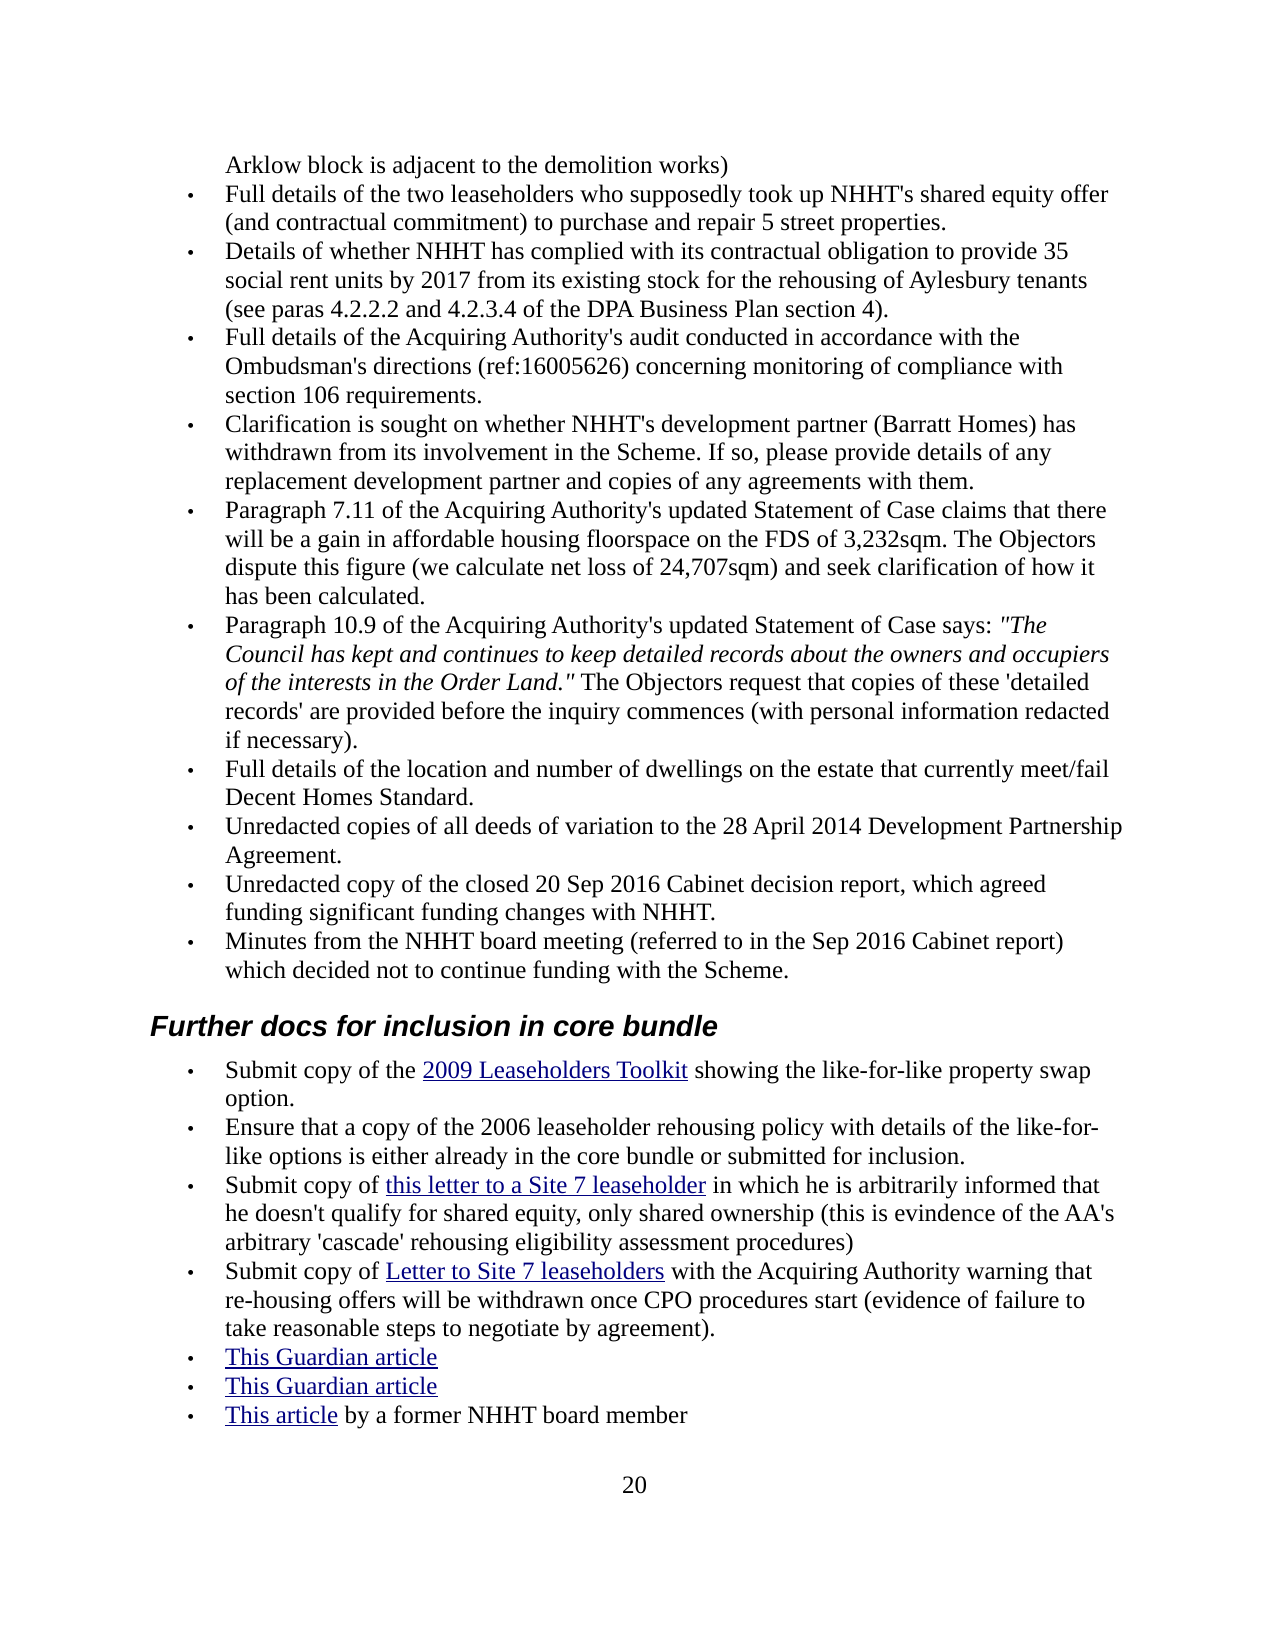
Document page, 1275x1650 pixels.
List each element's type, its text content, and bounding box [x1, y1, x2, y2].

list Ensure that a copy of the 2006 leaseholder rehousing policy with details of the like-for-like options is either already in the core bundle or submitted for inclusion. [187, 1112, 1125, 1170]
list Details of whether NHHT has complied with its contractual obligation to provide 35 social rent units by 2017 from its existing stock for the rehousing of Aylesbury tenants (see paras 4.2.2.2 and 4.2.3.4 of the DPA Business Plan section 4). [187, 236, 1125, 322]
list Paragraph 7.11 of the Acquiring Authority's updated Statement of Case claims that there will be a gain in affordable housing floorspace on the FDS of 3,232sqm. The Objectors dispute this figure (we calculate net loss of 24,707sqm) and seek clarification of how it has been calculated. [187, 495, 1125, 610]
list Minutes from the NHHT board meeting (referred to in the Sep 2016 Cabinet report) which decided not to continue funding with the Scheme. [187, 926, 1125, 984]
list Unredacted copy of the closed 20 Sep 2016 Cabinet decision report, which agreed funding significant funding changes with NHHT. [187, 869, 1125, 926]
list Full details of the Acquiring Authority's audit conducted in accordance with the Ombudsman's directions (ref:16005626) concerning monitoring of compliance with section 106 requirements. [187, 322, 1125, 409]
list This Guardian article [187, 1371, 1125, 1400]
list Submit copy of Letter to Site 7 leaseholders with the Acquiring Authority warning that re-housing offers will be withdrawn once CPO procedures start (evidence of failure to take reasonable steps to negotiate by agreement). [187, 1256, 1125, 1342]
list Arklow block is adjacent to the demolition works) [187, 150, 1125, 179]
list Full details of the location and number of dwellings on the estate that currently meet/fail Decent Homes Standard. [187, 754, 1125, 811]
list Submit copy of the 2009 Leaseholders Toolkit showing the like-for-like property swap option. [187, 1055, 1125, 1112]
list This Guardian article [187, 1342, 1125, 1371]
list Clarification is sought on whether NHHT's development partner (Barratt Homes) has withdrawn from its involvement in the Scheme. If so, please provide details of any replacement development partner and copies of any agreements with them. [187, 409, 1125, 495]
list Paragraph 10.9 of the Acquiring Authority's updated Statement of Case says: "The Council has kept and continues to keep detailed records about the owners and occupiers of the interests in the Order Land." The Objectors request that copies of these 'detailed records' are provided before the inquiry commences (with personal information redacted if necessary). [187, 610, 1125, 754]
list Submit copy of this letter to a Site 7 leaseholder in which he is arbitrarily informed that he doesn't qualify for shared equity, only shared ownership (this is evindence of the AA's arbitrary 'cascade' rehousing eligibility assessment procedures) [187, 1170, 1125, 1256]
list Unredacted copies of all deeds of variation to the 28 April 2014 Development Partnership Agreement. [187, 811, 1125, 869]
list Full details of the two leaseholders who supposedly took up NHHT's shared equity offer (and contractual commitment) to purchase and repair 5 street properties. [187, 179, 1125, 236]
list This article by a former NHHT board member [187, 1400, 1125, 1428]
subtitle Further docs for inclusion in core bundle [150, 1009, 1125, 1042]
